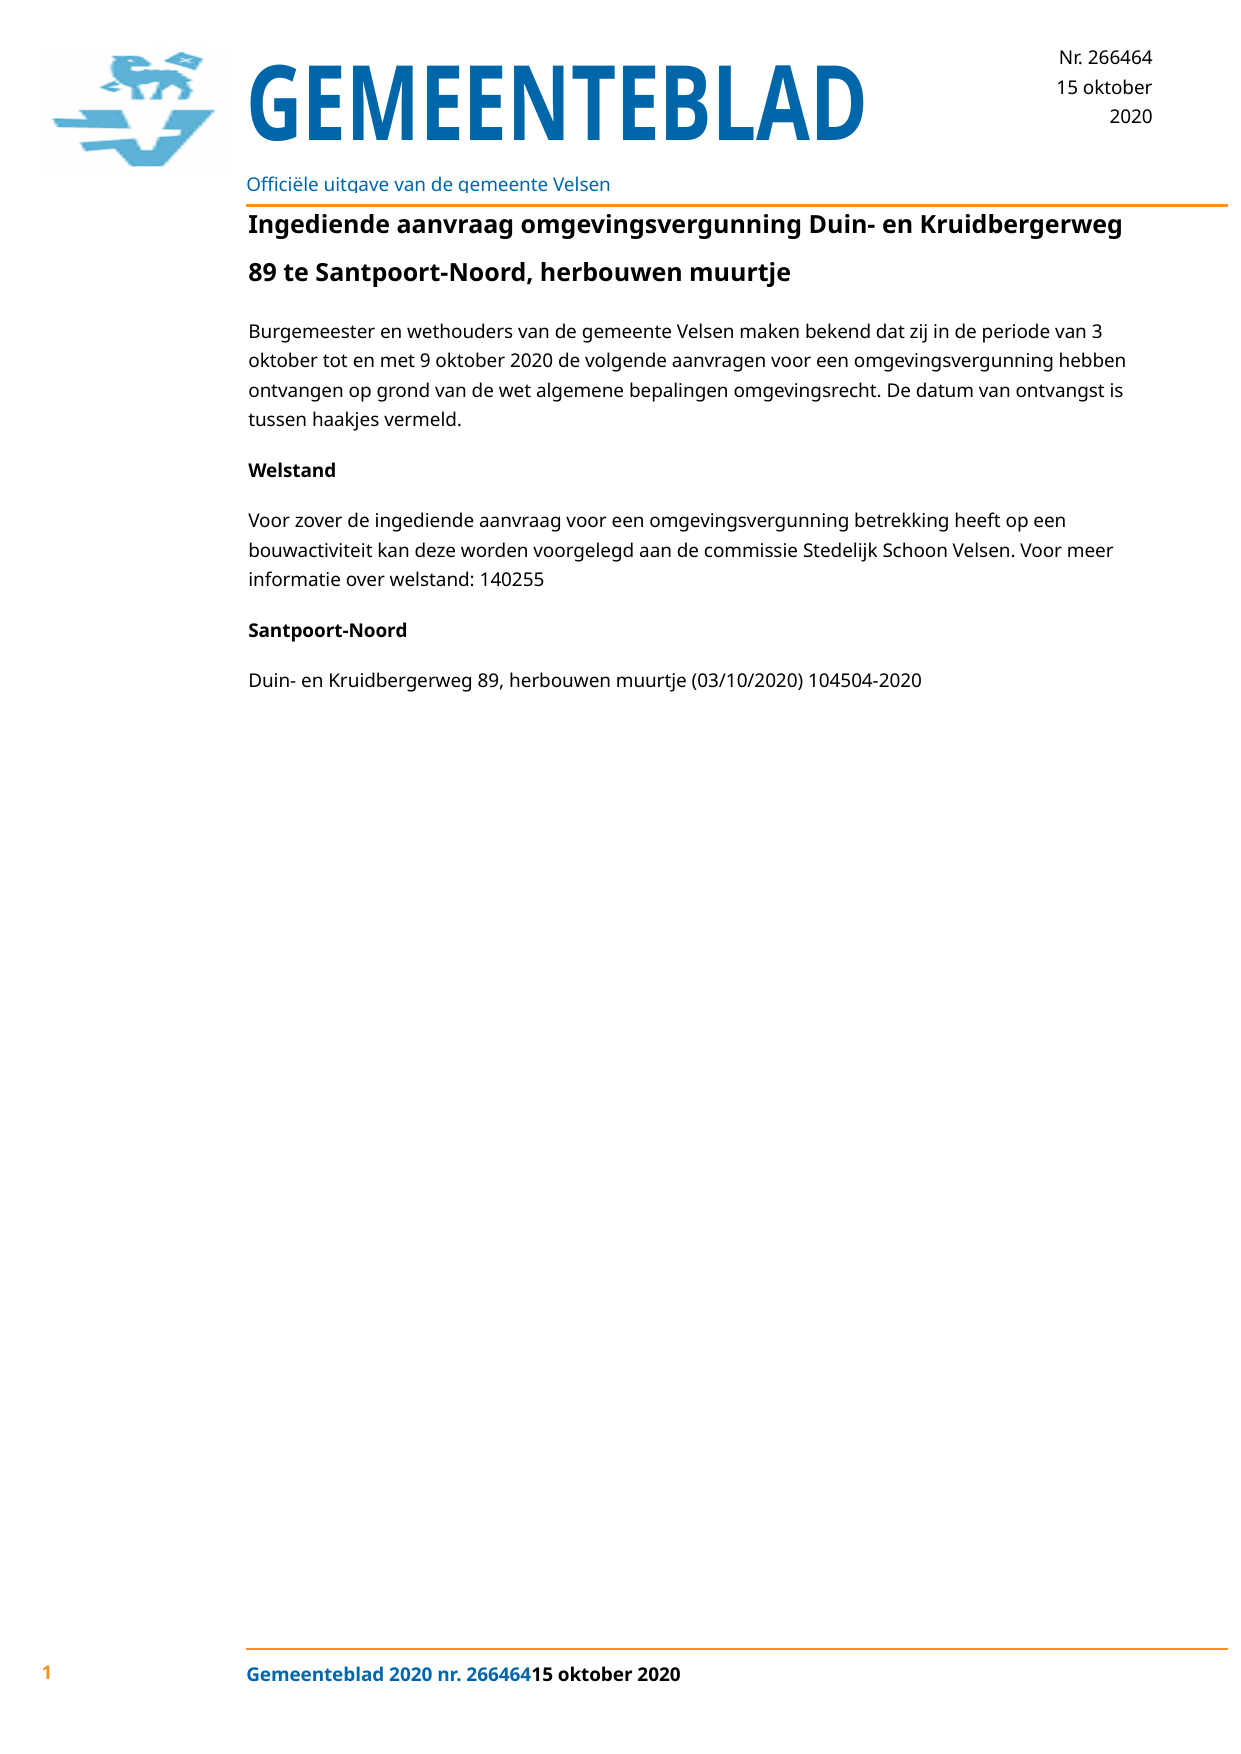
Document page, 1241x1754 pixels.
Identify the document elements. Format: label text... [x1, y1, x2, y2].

text Duin- en Kruidbergerweg 89, herbouwen muurtje (03/10/2020) 104504-2020 [248, 667, 1152, 693]
text Ingediende aanvraag omgevingsvergunning Duin- en Kruidbergerweg 89 te Santpoort-Noord, herbouwen muurtje [248, 207, 1152, 288]
text Voor zover de ingediende aanvraag voor een omgevingsvergunning betrekking heeft op een bouwactiviteit kan deze worden voorgelegd aan de commissie Stedelijk Schoon Velsen. Voor meer informatie over welstand: 140255 [248, 507, 1152, 592]
text Santpoort-Noord [248, 617, 1152, 643]
text Burgemeester en wethouders van de gemeente Velsen maken bekend dat zij in de periode van 3 oktober tot en met 9 oktober 2020 de volgende aanvragen voor een omgevingsvergunning hebben ontvangen op grond van de wet algemene bepalingen omgevingsrecht. De datum van ontvangst is tussen haakjes vermeld. [248, 318, 1152, 432]
text Welstand [248, 457, 1152, 483]
picture [41, 47, 231, 172]
